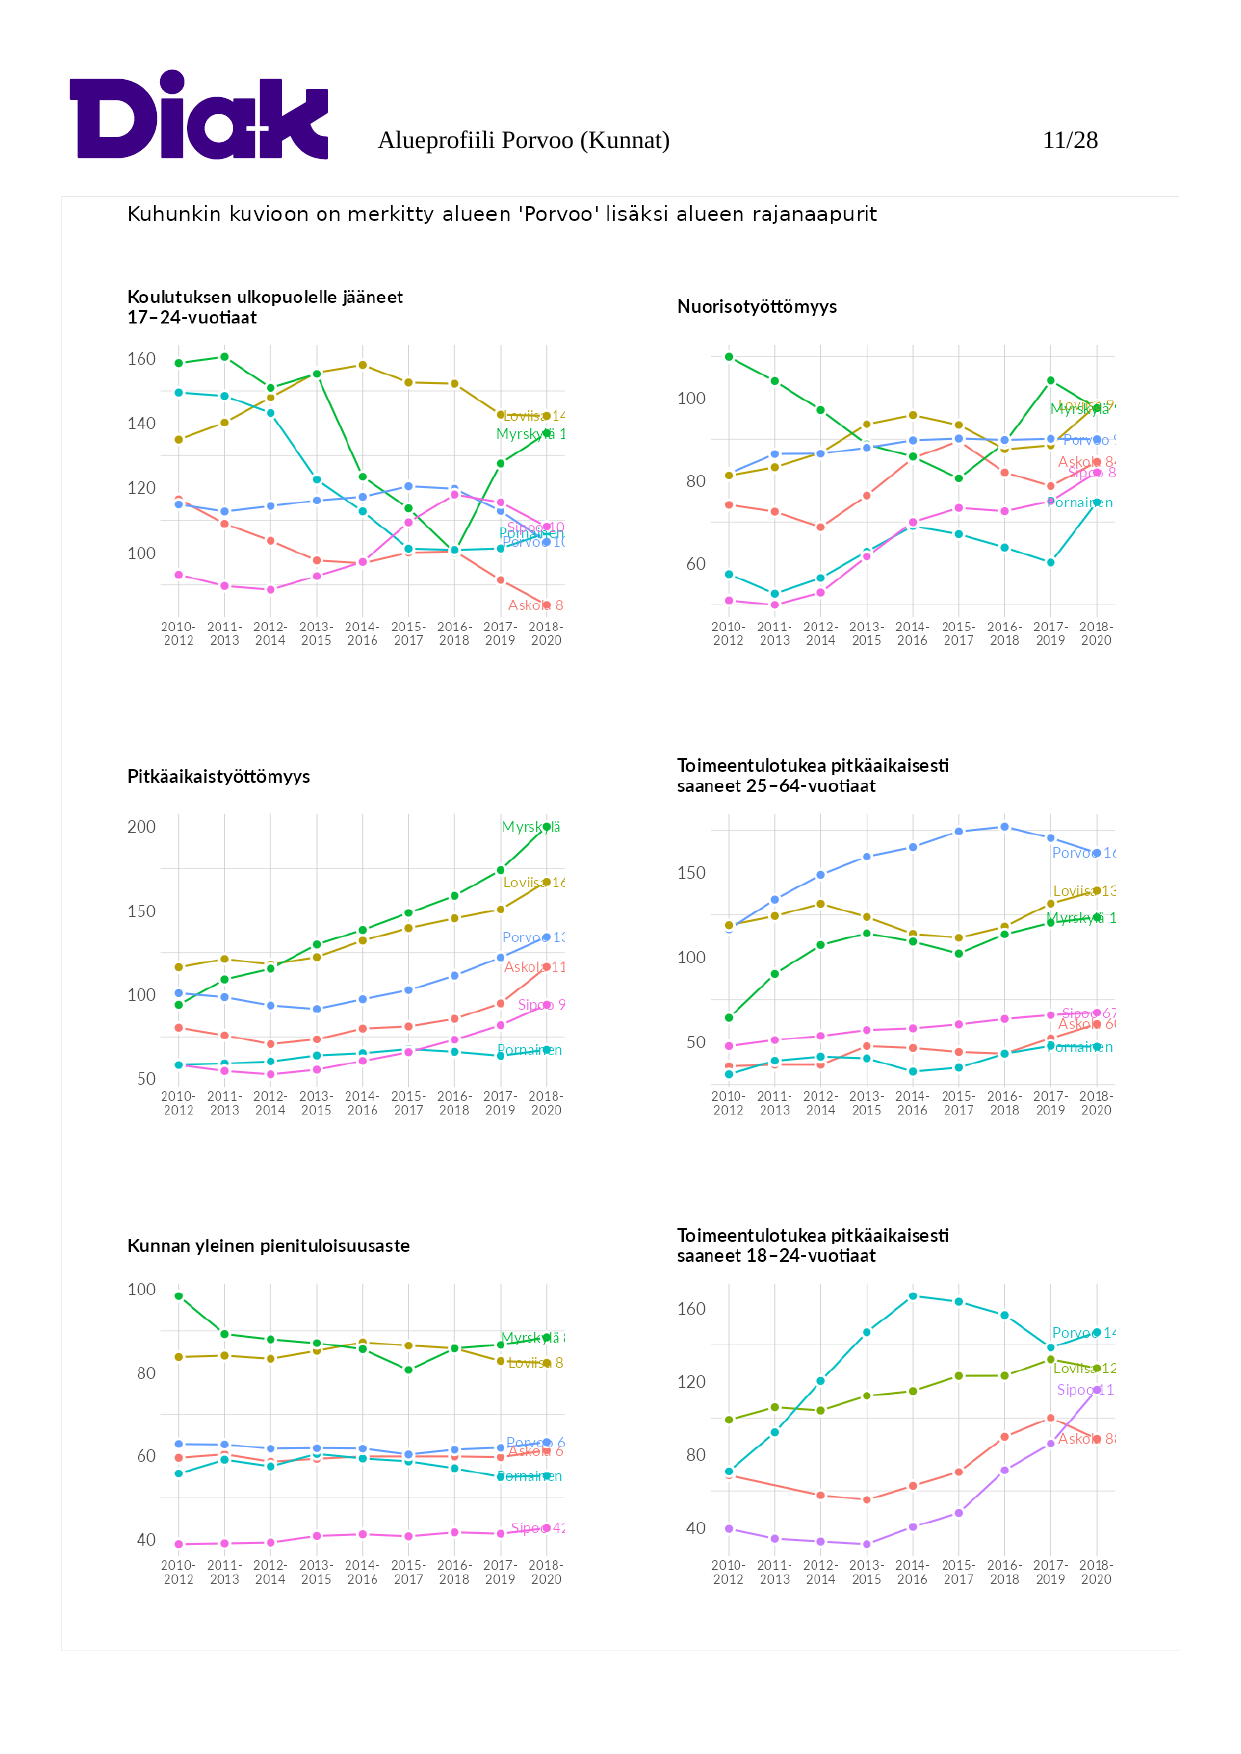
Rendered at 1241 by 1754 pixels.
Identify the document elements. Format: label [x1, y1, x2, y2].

picture [61, 196, 1179, 1651]
